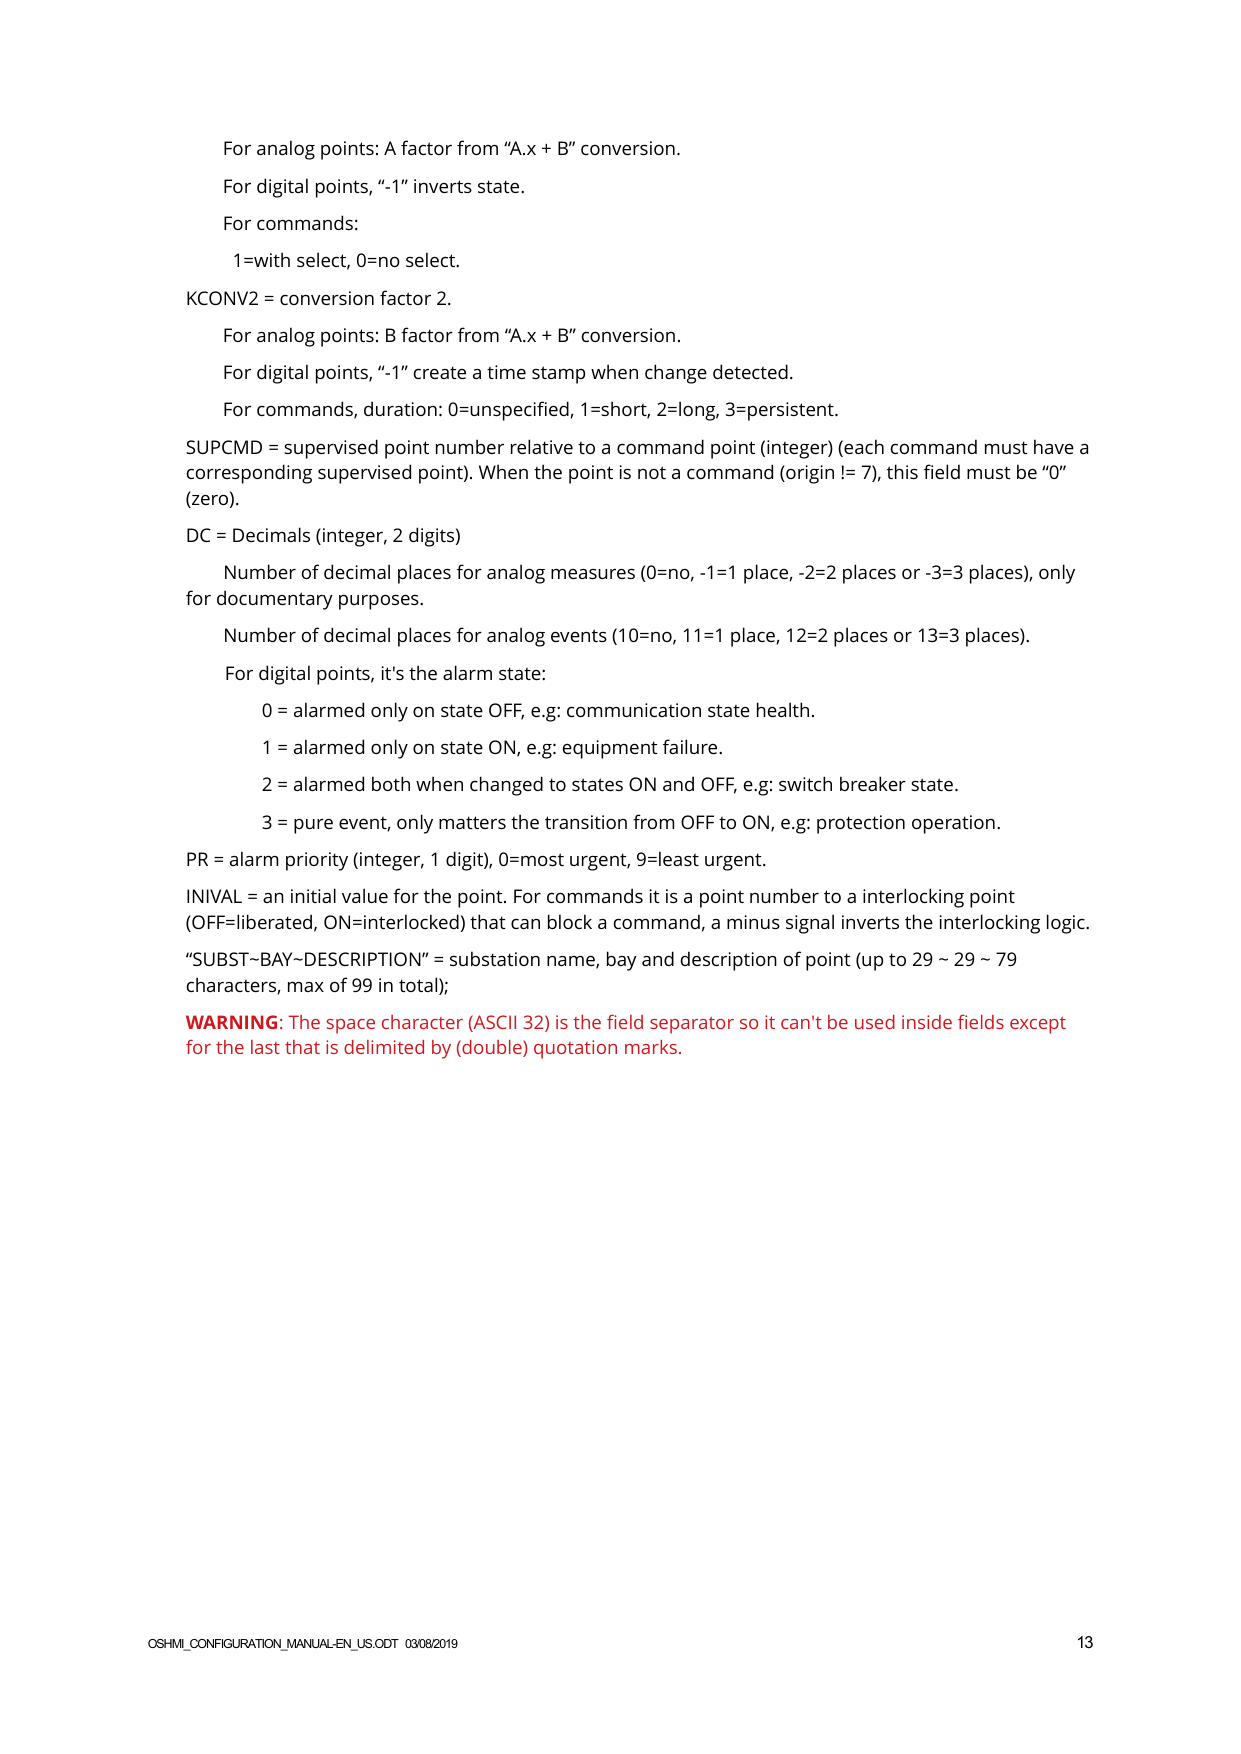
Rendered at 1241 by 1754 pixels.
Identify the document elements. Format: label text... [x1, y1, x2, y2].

text For commands: [223, 210, 1093, 236]
text For digital points, “-1” create a time stamp when change detected. [223, 359, 1093, 385]
text WARNING: The space character (ASCII 32) is the field separator so it can't be used inside fields except for the last that is delimited by (double) quotation marks. [186, 1009, 1093, 1060]
text For commands, duration: 0=unspecified, 1=short, 2=long, 3=persistent. [223, 397, 1093, 422]
text SUPCMD = supervised point number relative to a command point (integer) (each command must have a corresponding supervised point). When the point is not a command (origin != 7), this field must be “0” (zero). [186, 434, 1093, 511]
text INIVAL = an initial value for the point. For commands it is a point number to a interlocking point (OFF=liberated, ON=interlocked) that can block a command, a minus signal inverts the interlocking logic. [186, 884, 1093, 935]
text KCONV2 = conversion factor 2. [186, 285, 1093, 311]
text 3 = pure event, only matters the transition from OFF to ON, e.g: protection operation. [223, 809, 1093, 834]
text 0 = alarmed only on state OFF, e.g: communication state health. [223, 697, 1093, 723]
text For digital points, it's the alarm state: [186, 660, 1093, 685]
text For analog points: B factor from “A.x + B” conversion. [223, 322, 1093, 348]
text For analog points: A factor from “A.x + B” conversion. [223, 136, 1093, 161]
text Number of decimal places for analog measures (0=no, -1=1 place, -2=2 places or -3=3 places), only for documentary purposes. [186, 560, 1093, 611]
text PR = alarm priority (integer, 1 digit), 0=most urgent, 9=least urgent. [186, 846, 1093, 872]
text For digital points, “-1” inverts state. [223, 173, 1093, 199]
text Number of decimal places for analog events (10=no, 11=1 place, 12=2 places or 13=3 places). [186, 623, 1093, 648]
text DC = Decimals (integer, 2 digits) [186, 522, 1093, 548]
text 1 = alarmed only on state ON, e.g: equipment failure. [223, 734, 1093, 760]
text 2 = alarmed both when changed to states ON and OFF, e.g: switch breaker state. [223, 772, 1093, 797]
text “SUBST~BAY~DESCRIPTION” = substation name, bay and description of point (up to 29 ~ 29 ~ 79 characters, max of 99 in total); [186, 946, 1093, 997]
text 1=with select, 0=no select. [223, 248, 1093, 273]
